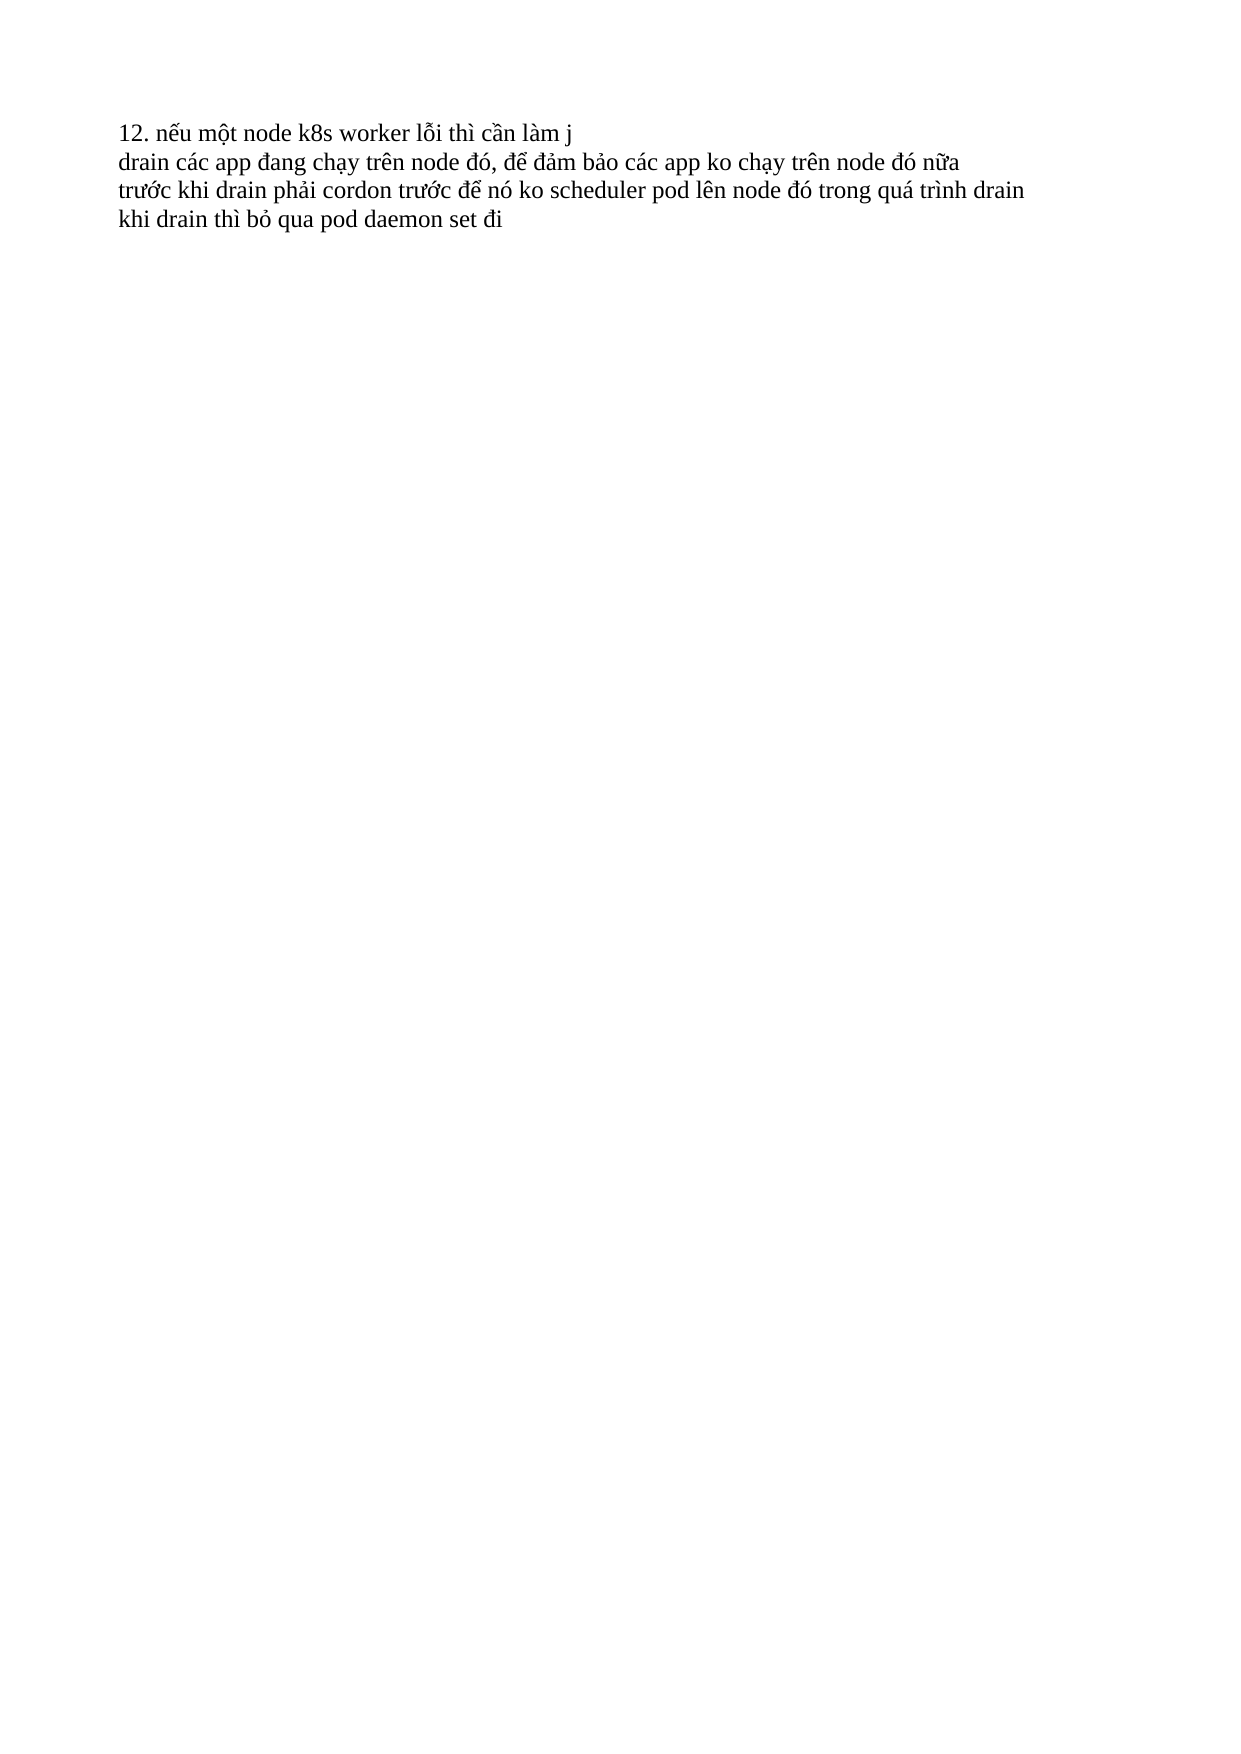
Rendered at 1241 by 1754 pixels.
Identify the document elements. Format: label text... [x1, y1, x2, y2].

text khi drain thì bỏ qua pod daemon set đi [118, 204, 1122, 233]
text drain các app đang chạy trên node đó, để đảm bảo các app ko chạy trên node đó nữa [118, 147, 1122, 176]
text trước khi drain phải cordon trước để nó ko scheduler pod lên node đó trong quá trình drain [118, 176, 1122, 204]
text 12. nếu một node k8s worker lỗi thì cần làm j [118, 118, 1122, 147]
